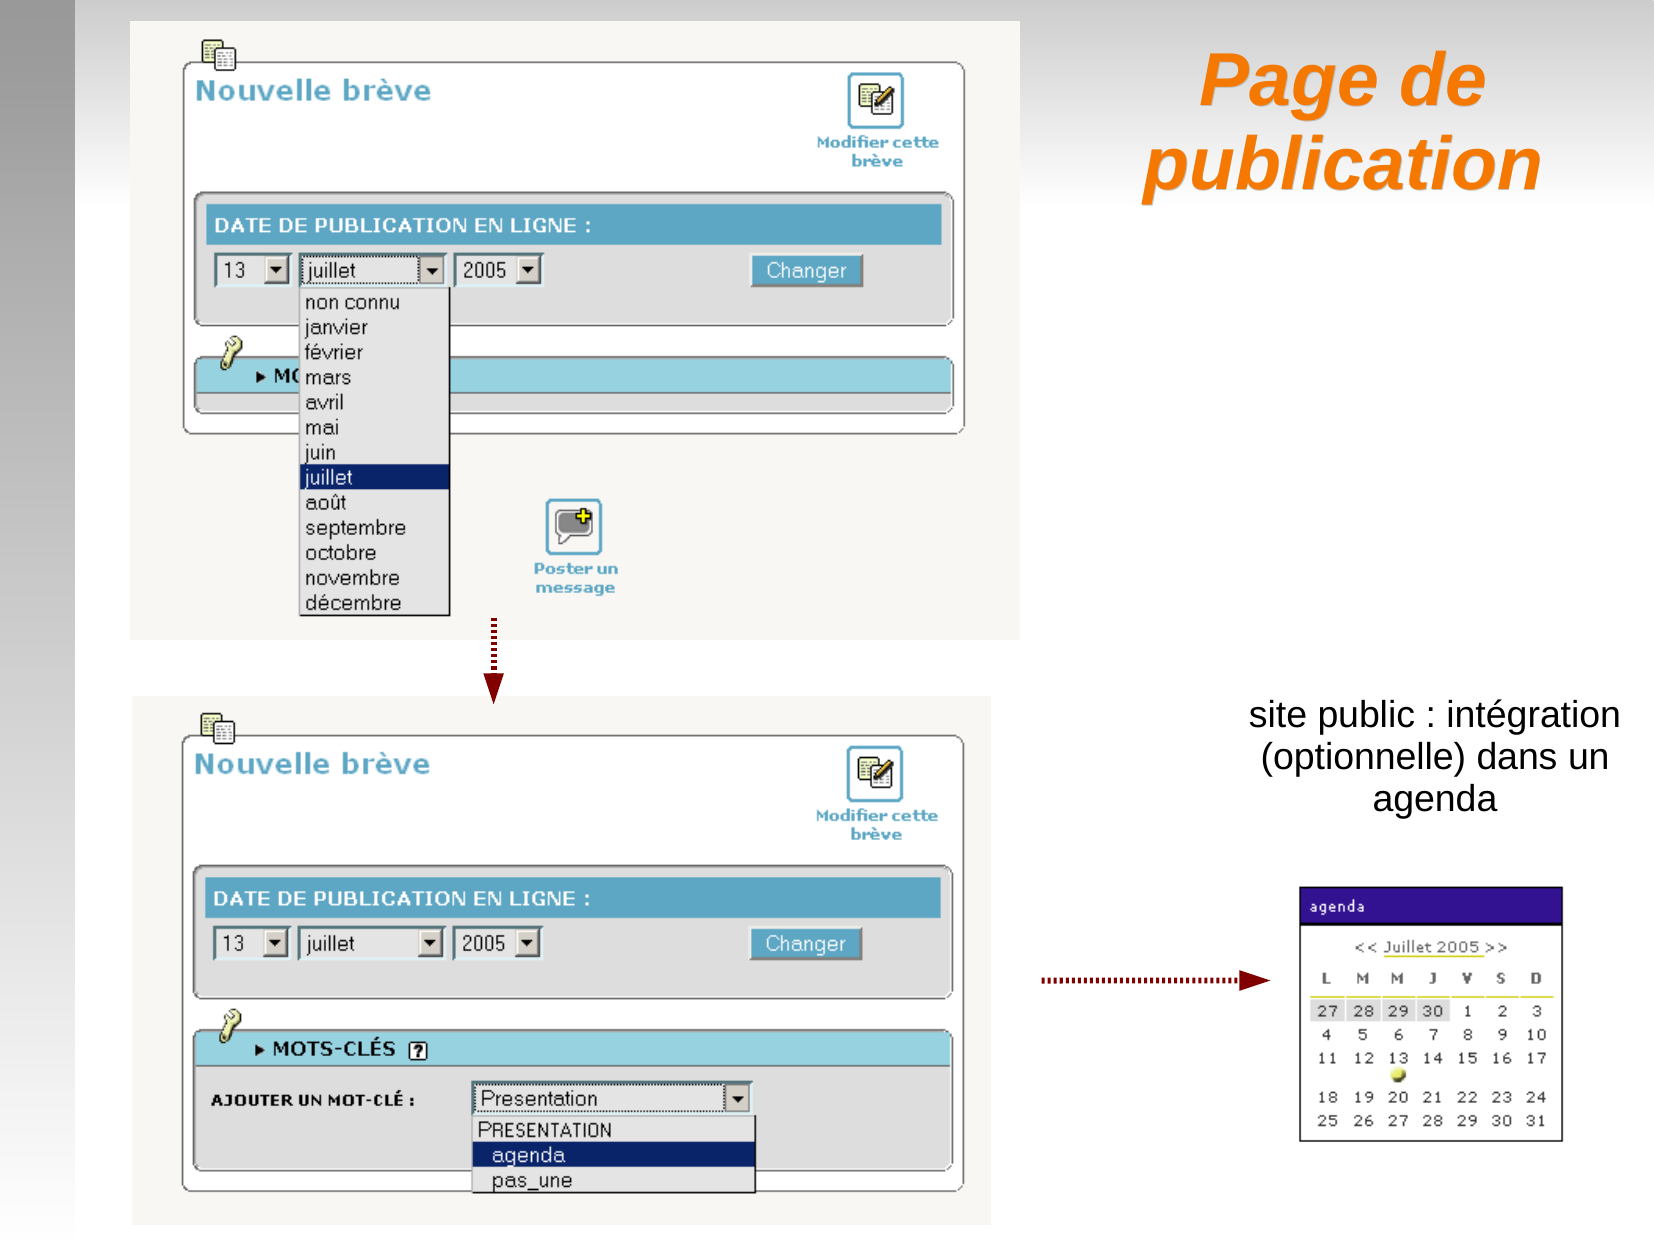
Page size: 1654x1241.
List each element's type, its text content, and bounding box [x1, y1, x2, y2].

text_box site public : intégration (optionnelle) dans un agenda [1204, 686, 1654, 898]
picture [1287, 898, 1571, 1153]
picture [130, 21, 1020, 640]
picture [132, 696, 991, 1225]
title Page de publication [1033, 7, 1654, 237]
